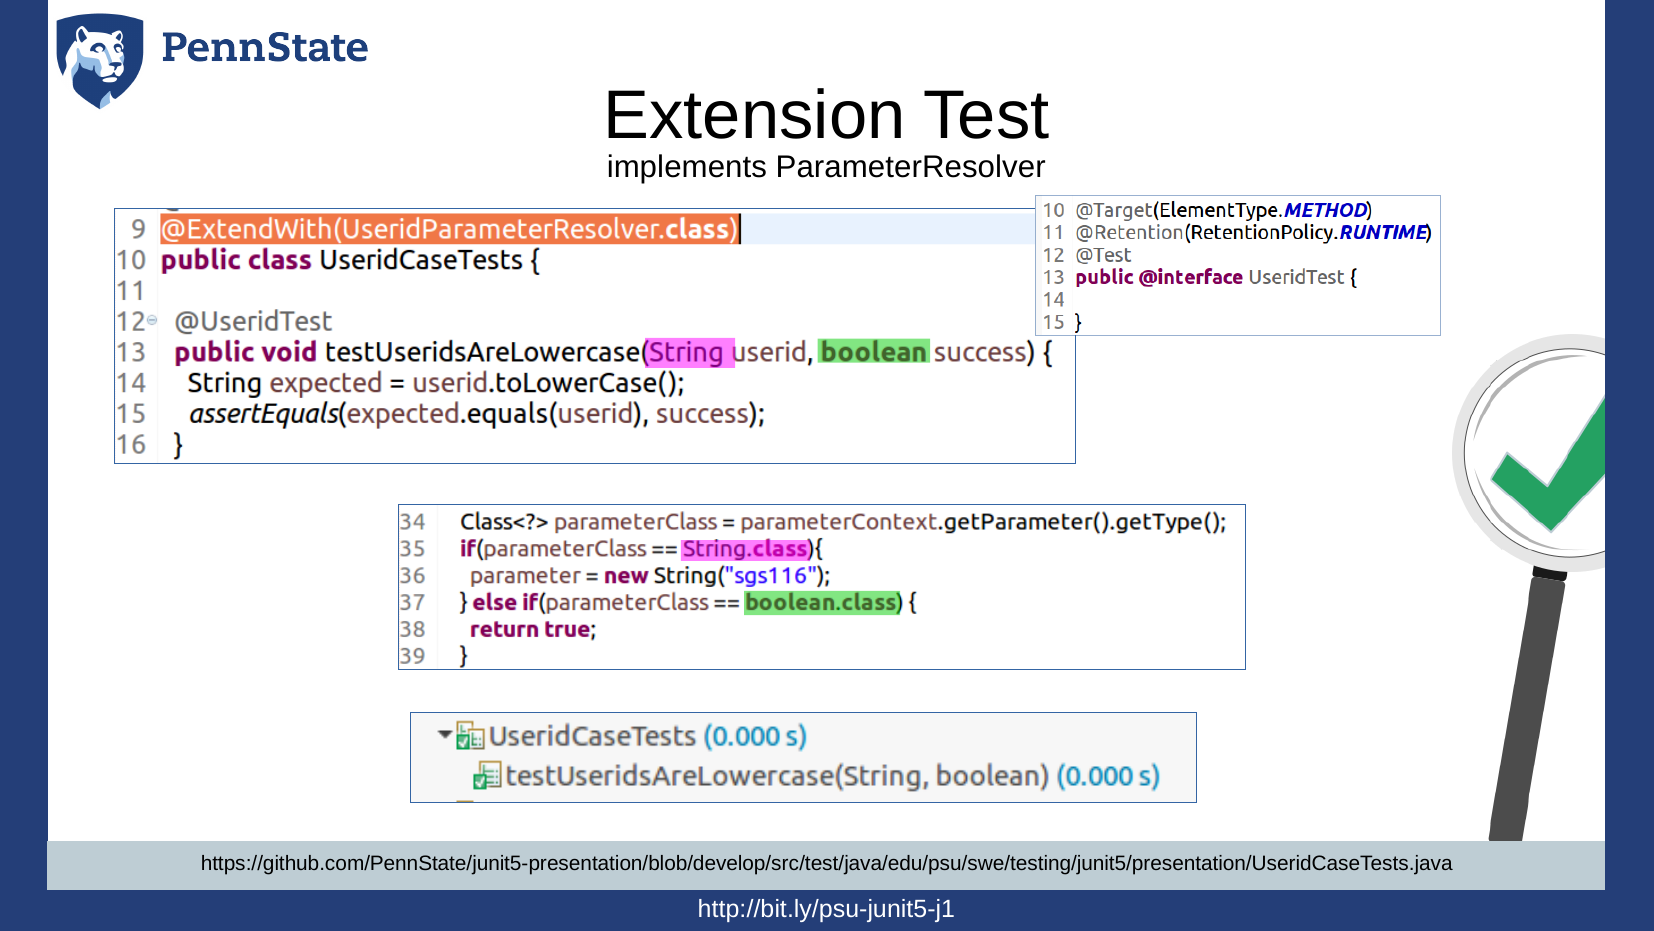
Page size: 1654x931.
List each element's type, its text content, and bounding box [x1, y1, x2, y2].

picture [114, 195, 1441, 464]
text_box [680, 540, 811, 561]
text_box [817, 338, 931, 363]
title Extension Test [82, 37, 1571, 193]
text_box [744, 590, 901, 616]
picture [410, 712, 1197, 803]
picture [48, 0, 411, 152]
title implements ParameterResolver [549, 127, 1105, 207]
picture [1452, 334, 1605, 841]
title https://github.com/PennState/junit5-presentation/blob/develop/src/test/java/edu/psu/swe/testing/junit5/presentation/UseridCaseTests.java [120, 816, 1534, 910]
text_box [645, 337, 736, 368]
picture [398, 504, 1246, 670]
